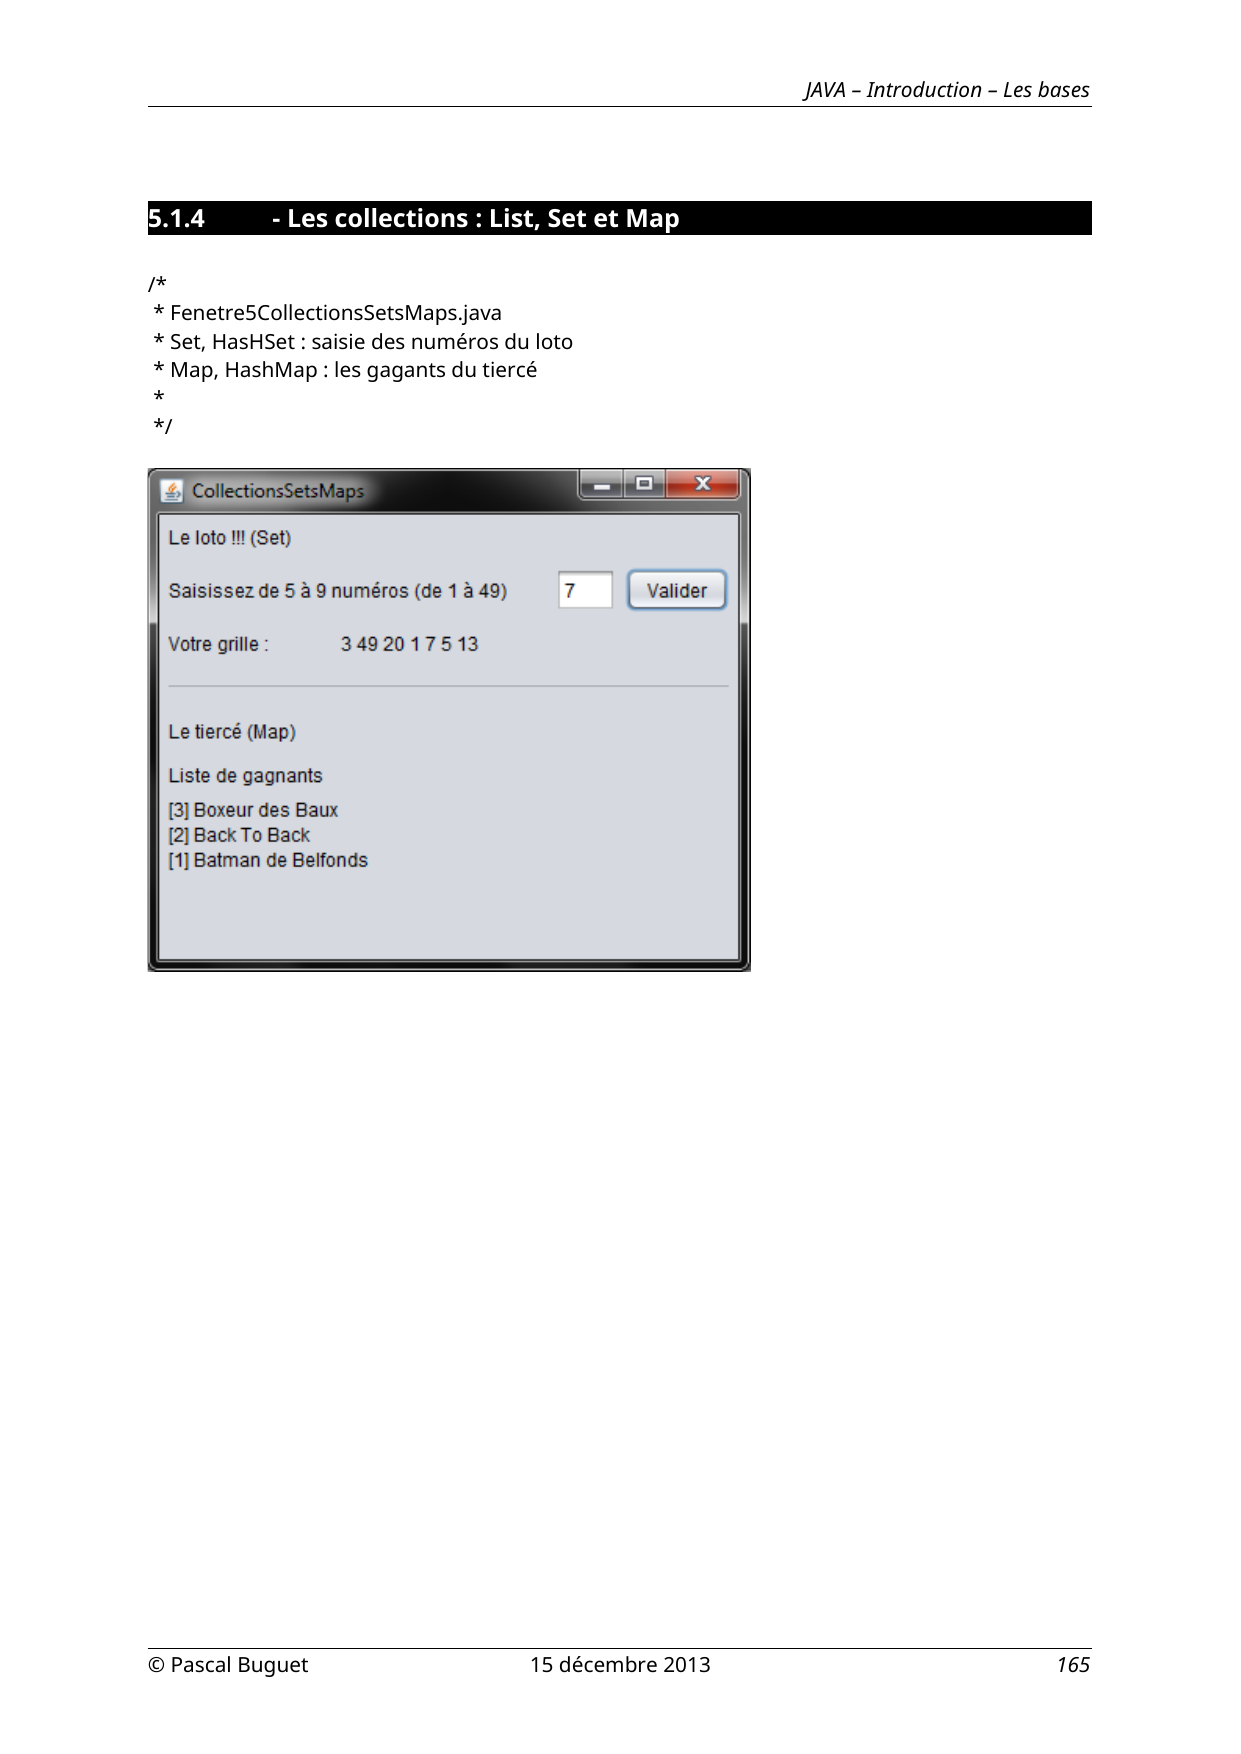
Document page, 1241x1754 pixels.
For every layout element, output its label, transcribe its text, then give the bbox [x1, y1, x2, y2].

text */ [148, 412, 1092, 441]
subtitle - Les collections : List, Set et Map [148, 201, 1092, 235]
text * [148, 384, 1092, 412]
picture [147, 468, 751, 972]
text * Set, HasHSet : saisie des numéros du loto [148, 327, 1092, 355]
text * Map, HashMap : les gagants du tiercé [148, 355, 1092, 384]
text /* [148, 270, 1092, 298]
text * Fenetre5CollectionsSetsMaps.java [148, 298, 1092, 327]
